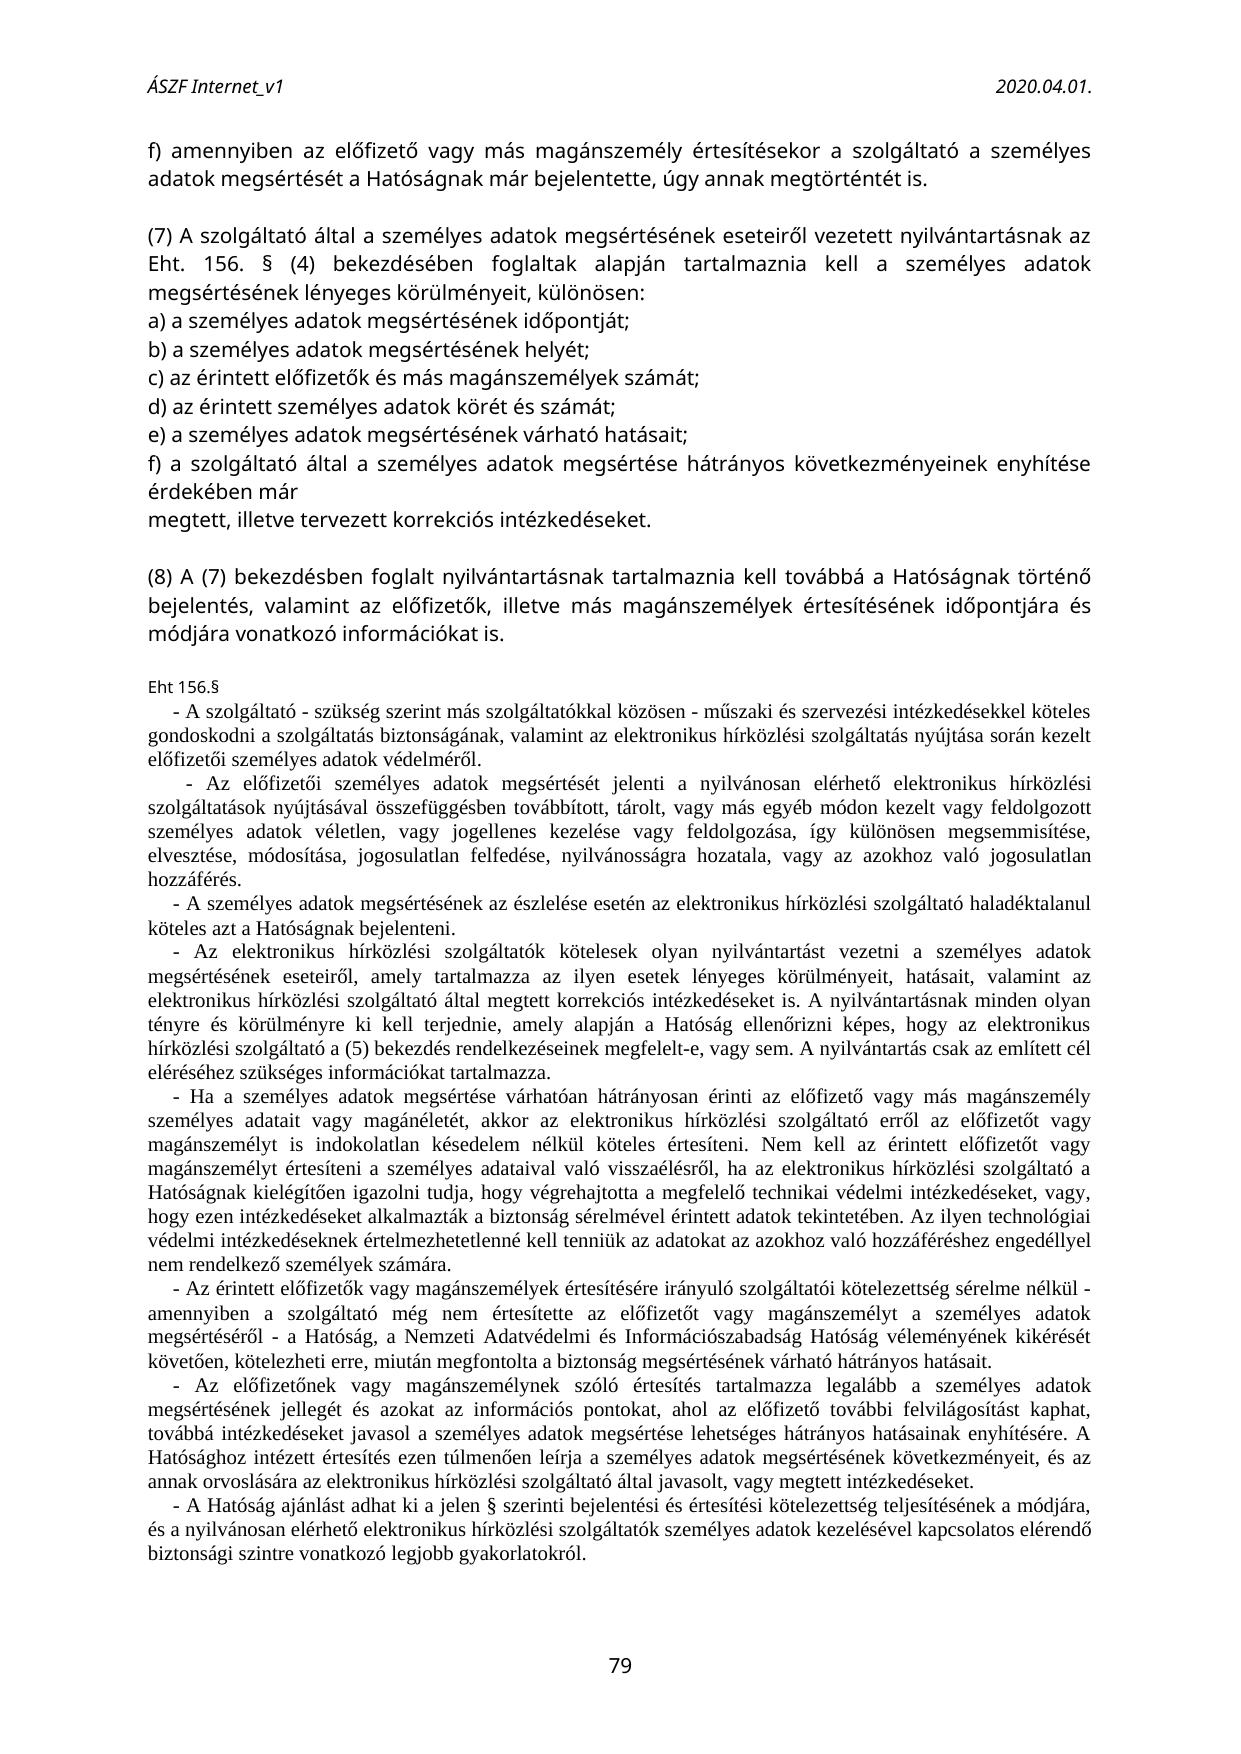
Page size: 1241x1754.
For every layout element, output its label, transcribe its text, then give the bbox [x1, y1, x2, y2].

text Eht 156.§ [148, 676, 1092, 699]
text - A szolgáltató - szükség szerint más szolgáltatókkal közösen - műszaki és szervezési intézkedésekkel köteles gondoskodni a szolgáltatás biztonságának, valamint az elektronikus hírközlési szolgáltatás nyújtása során kezelt előfizetői személyes adatok védelméről. [148, 699, 1092, 771]
text f) a szolgáltató által a személyes adatok megsértése hátrányos következményeinek enyhítése érdekében már [148, 449, 1092, 506]
text d) az érintett személyes adatok körét és számát; [148, 392, 1092, 420]
text - Az érintett előfizetők vagy magánszemélyek értesítésére irányuló szolgáltatói kötelezettség sérelme nélkül - amennyiben a szolgáltató még nem értesítette az előfizetőt vagy magánszemélyt a személyes adatok megsértéséről - a Hatóság, a Nemzeti Adatvédelmi és Információszabadság Hatóság véleményének kikérését követően, kötelezheti erre, miután megfontolta a biztonság megsértésének várható hátrányos hatásait. [148, 1276, 1092, 1373]
text - A Hatóság ajánlást adhat ki a jelen § szerinti bejelentési és értesítési kötelezettség teljesítésének a módjára, és a nyilvánosan elérhető elektronikus hírközlési szolgáltatók személyes adatok kezelésével kapcsolatos elérendő biztonsági szintre vonatkozó legjobb gyakorlatokról. [148, 1493, 1092, 1565]
text c) az érintett előfizetők és más magánszemélyek számát; [148, 363, 1092, 392]
text e) a személyes adatok megsértésének várható hatásait; [148, 420, 1092, 449]
text megtett, illetve tervezett korrekciós intézkedéseket. [148, 506, 1092, 534]
text - Ha a személyes adatok megsértése várhatóan hátrányosan érinti az előfizető vagy más magánszemély személyes adatait vagy magánéletét, akkor az elektronikus hírközlési szolgáltató erről az előfizetőt vagy magánszemélyt is indokolatlan késedelem nélkül köteles értesíteni. Nem kell az érintett előfizetőt vagy magánszemélyt értesíteni a személyes adataival való visszaélésről, ha az elektronikus hírközlési szolgáltató a Hatóságnak kielégítően igazolni tudja, hogy végrehajtotta a megfelelő technikai védelmi intézkedéseket, vagy, hogy ezen intézkedéseket alkalmazták a biztonság sérelmével érintett adatok tekintetében. Az ilyen technológiai védelmi intézkedéseknek értelmezhetetlenné kell tenniük az adatokat az azokhoz való hozzáféréshez engedéllyel nem rendelkező személyek számára. [148, 1084, 1092, 1276]
text (7) A szolgáltató által a személyes adatok megsértésének eseteiről vezetett nyilvántartásnak az Eht. 156. § (4) bekezdésében foglaltak alapján tartalmaznia kell a személyes adatok megsértésének lényeges körülményeit, különösen: [148, 221, 1092, 306]
text - Az elektronikus hírközlési szolgáltatók kötelesek olyan nyilvántartást vezetni a személyes adatok megsértésének eseteiről, amely tartalmazza az ilyen esetek lényeges körülményeit, hatásait, valamint az elektronikus hírközlési szolgáltató által megtett korrekciós intézkedéseket is. A nyilvántartásnak minden olyan tényre és körülményre ki kell terjednie, amely alapján a Hatóság ellenőrizni képes, hogy az elektronikus hírközlési szolgáltató a (5) bekezdés rendelkezéseinek megfelelt-e, vagy sem. A nyilvántartás csak az említett cél eléréséhez szükséges információkat tartalmazza. [148, 939, 1092, 1084]
text f) amennyiben az előfizető vagy más magánszemély értesítésekor a szolgáltató a személyes adatok megsértését a Hatóságnak már bejelentette, úgy annak megtörténtét is. [148, 136, 1092, 193]
text - Az előfizetői személyes adatok megsértését jelenti a nyilvánosan elérhető elektronikus hírközlési szolgáltatások nyújtásával összefüggésben továbbított, tárolt, vagy más egyéb módon kezelt vagy feldolgozott személyes adatok véletlen, vagy jogellenes kezelése vagy feldolgozása, így különösen megsemmisítése, elvesztése, módosítása, jogosulatlan felfedése, nyilvánosságra hozatala, vagy az azokhoz való jogosulatlan hozzáférés. [148, 771, 1092, 891]
text b) a személyes adatok megsértésének helyét; [148, 335, 1092, 363]
text - A személyes adatok megsértésének az észlelése esetén az elektronikus hírközlési szolgáltató haladéktalanul köteles azt a Hatóságnak bejelenteni. [148, 891, 1092, 939]
text - Az előfizetőnek vagy magánszemélynek szóló értesítés tartalmazza legalább a személyes adatok megsértésének jellegét és azokat az információs pontokat, ahol az előfizető további felvilágosítást kaphat, továbbá intézkedéseket javasol a személyes adatok megsértése lehetséges hátrányos hatásainak enyhítésére. A Hatósághoz intézett értesítés ezen túlmenően leírja a személyes adatok megsértésének következményeit, és az annak orvoslására az elektronikus hírközlési szolgáltató által javasolt, vagy megtett intézkedéseket. [148, 1373, 1092, 1493]
text a) a személyes adatok megsértésének időpontját; [148, 306, 1092, 335]
text (8) A (7) bekezdésben foglalt nyilvántartásnak tartalmaznia kell továbbá a Hatóságnak történő bejelentés, valamint az előfizetők, illetve más magánszemélyek értesítésének időpontjára és módjára vonatkozó információkat is. [148, 562, 1092, 648]
